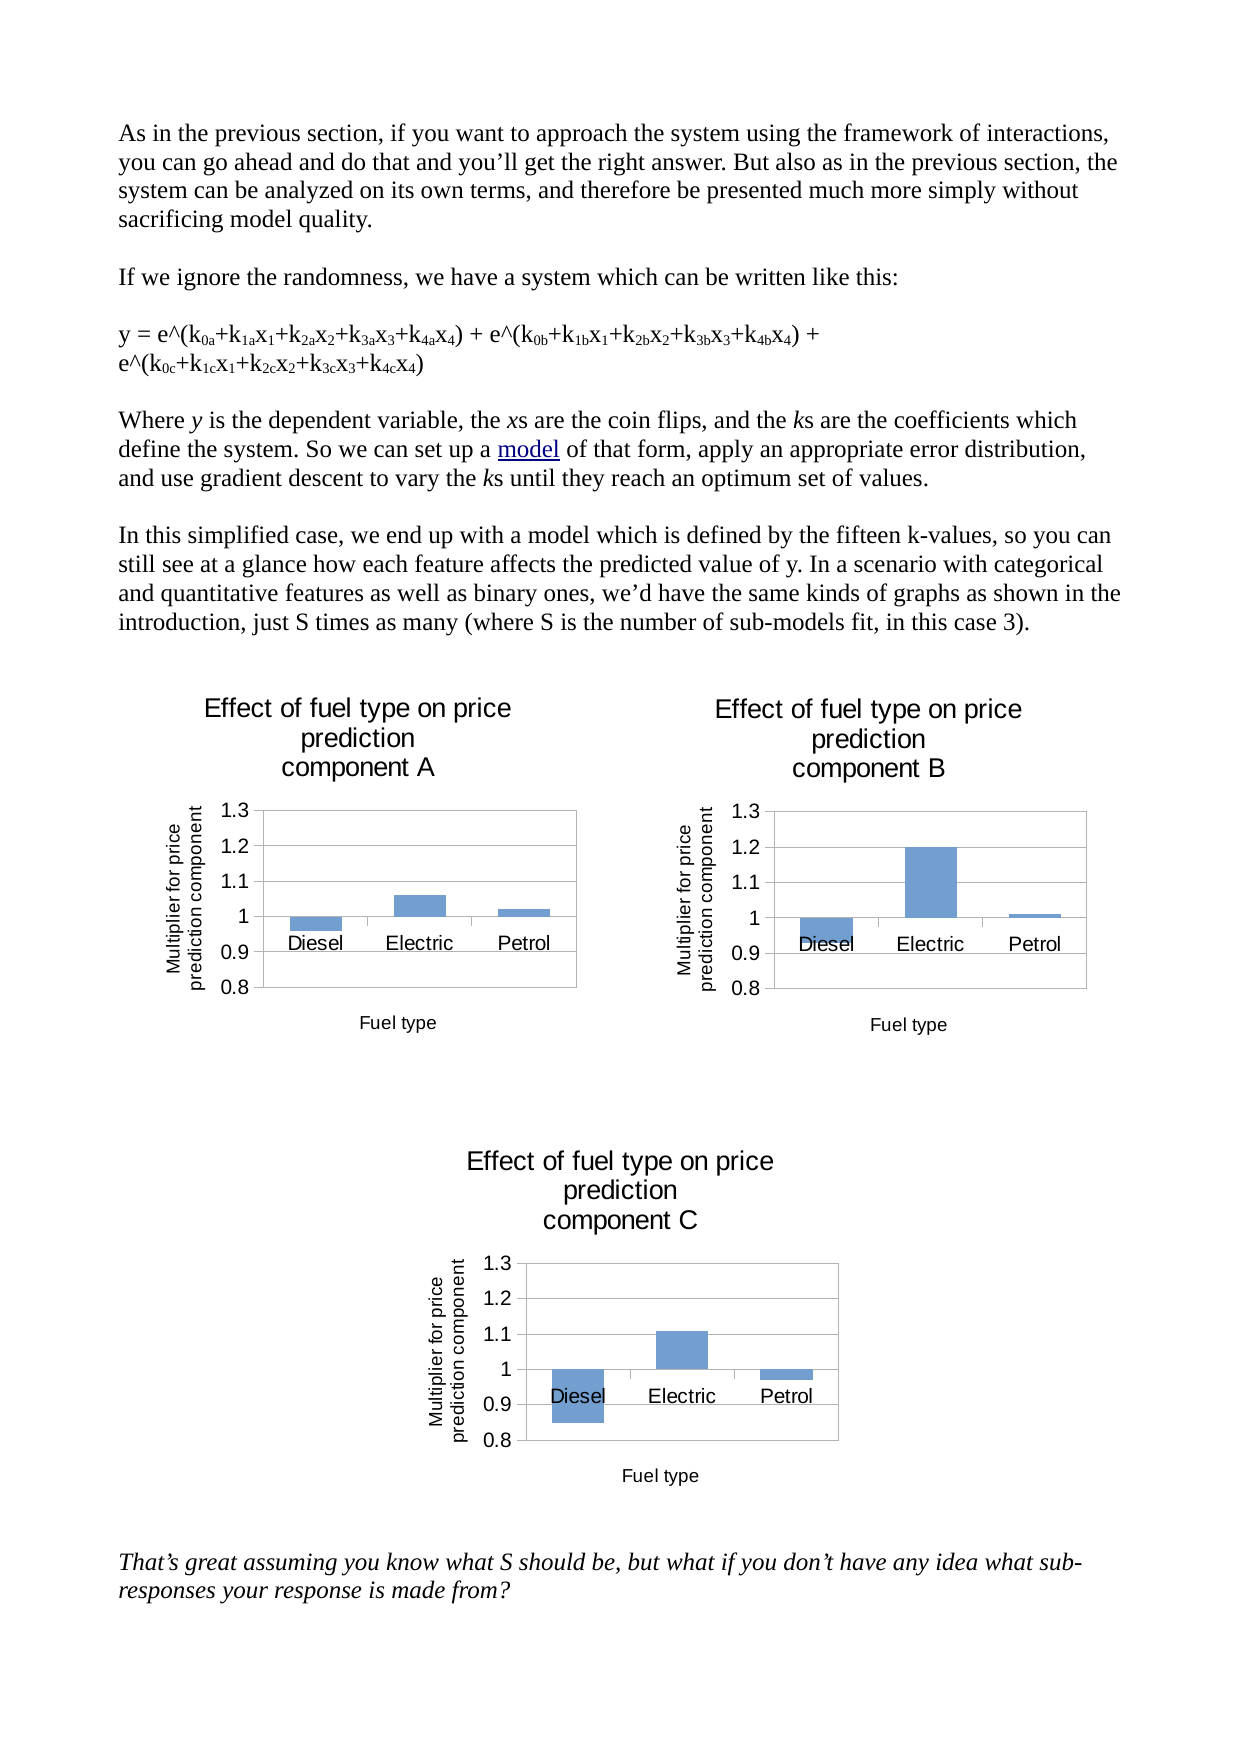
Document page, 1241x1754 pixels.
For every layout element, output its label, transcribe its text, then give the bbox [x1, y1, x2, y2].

text In this simplified case, we end up with a model which is defined by the fifteen k-values, so you can still see at a glance how each feature affects the predicted value of y. In a scenario with categorical and quantitative features as well as binary ones, we’d have the same kinds of graphs as shown in the introduction, just S times as many (where S is the number of sub-models fit, in this case 3). [118, 521, 1122, 636]
text y = e^(k0a+k1ax1+k2ax2+k3ax3+k4ax4) + e^(k0b+k1bx1+k2bx2+k3bx3+k4bx4) + e^(k0c+k1cx1+k2cx2+k3cx3+k4cx4) [118, 319, 1122, 377]
text As in the previous section, if you want to approach the system using the framework of interactions, you can go ahead and do that and you’ll get the right answer. But also as in the previous section, the system can be analyzed on its own terms, and therefore be presented much more simply without sacrificing model quality. [118, 118, 1122, 233]
text If we ignore the randomness, we have a system which can be written like this: [118, 262, 1122, 291]
text That’s great assuming you know what S should be, but what if you don’t have any idea what sub-responses your response is made from? [118, 1547, 1122, 1604]
text Where y is the dependent variable, the xs are the coin flips, and the ks are the coefficients which define the system. So we can set up a model of that form, apply an appropriate error distribution, and use gradient descent to vary the ks until they reach an optimum set of values. [118, 406, 1122, 492]
